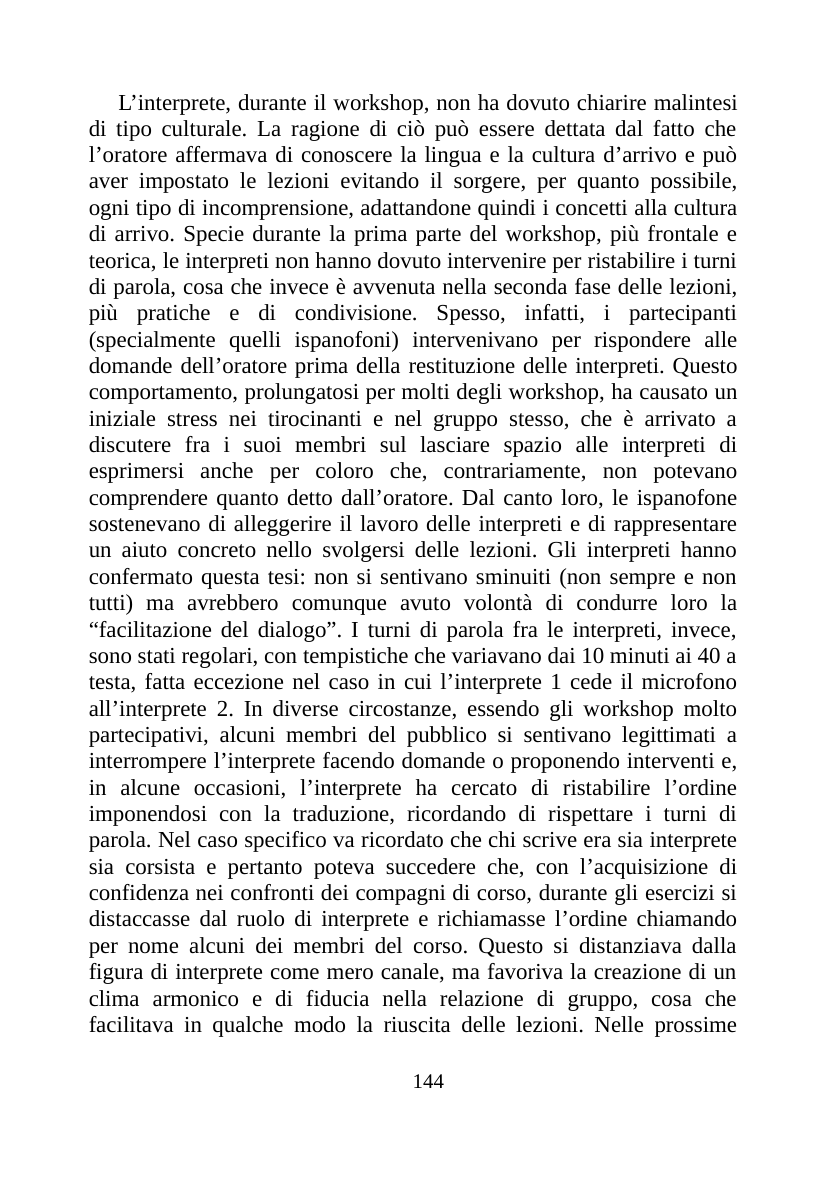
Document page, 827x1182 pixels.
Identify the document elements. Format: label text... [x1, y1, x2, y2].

text L’interprete, durante il workshop, non ha dovuto chiarire malintesi di tipo culturale. La ragione di ciò può essere dettata dal fatto che l’oratore affermava di conoscere la lingua e la cultura d’arrivo e può aver impostato le lezioni evitando il sorgere, per quanto possibile, ogni tipo di incomprensione, adattandone quindi i concetti alla cultura di arrivo. Specie durante la prima parte del workshop, più frontale e teorica, le interpreti non hanno dovuto intervenire per ristabilire i turni di parola, cosa che invece è avvenuta nella seconda fase delle lezioni, più pratiche e di condivisione. Spesso, infatti, i partecipanti (specialmente quelli ispanofoni) intervenivano per rispondere alle domande dell’oratore prima della restituzione delle interpreti. Questo comportamento, prolungatosi per molti degli workshop, ha causato un iniziale stress nei tirocinanti e nel gruppo stesso, che è arrivato a discutere fra i suoi membri sul lasciare spazio alle interpreti di esprimersi anche per coloro che, contrariamente, non potevano comprendere quanto detto dall’oratore. Dal canto loro, le ispanofone sostenevano di alleggerire il lavoro delle interpreti e di rappresentare un aiuto concreto nello svolgersi delle lezioni. Gli interpreti hanno confermato questa tesi: non si sentivano sminuiti (non sempre e non tutti) ma avrebbero comunque avuto volontà di condurre loro la “facilitazione del dialogo”. I turni di parola fra le interpreti, invece, sono stati regolari, con tempistiche che variavano dai 10 minuti ai 40 a testa, fatta eccezione nel caso in cui l’interprete 1 cede il microfono all’interprete 2. In diverse circostanze, essendo gli workshop molto partecipativi, alcuni membri del pubblico si sentivano legittimati a interrompere l’interprete facendo domande o proponendo interventi e, in alcune occasioni, l’interprete ha cercato di ristabilire l’ordine imponendosi con la traduzione, ricordando di rispettare i turni di parola. Nel caso specifico va ricordato che chi scrive era sia interprete sia corsista e pertanto poteva succedere che, con l’acquisizione di confidenza nei confronti dei compagni di corso, durante gli esercizi si distaccasse dal ruolo di interprete e richiamasse l’ordine chiamando per nome alcuni dei membri del corso. Questo si distanziava dalla figura di interprete come mero canale, ma favoriva la creazione di un clima armonico e di fiducia nella relazione di gruppo, cosa che facilitava in qualche modo la riuscita delle lezioni. Nelle prossime [88, 88, 738, 1037]
